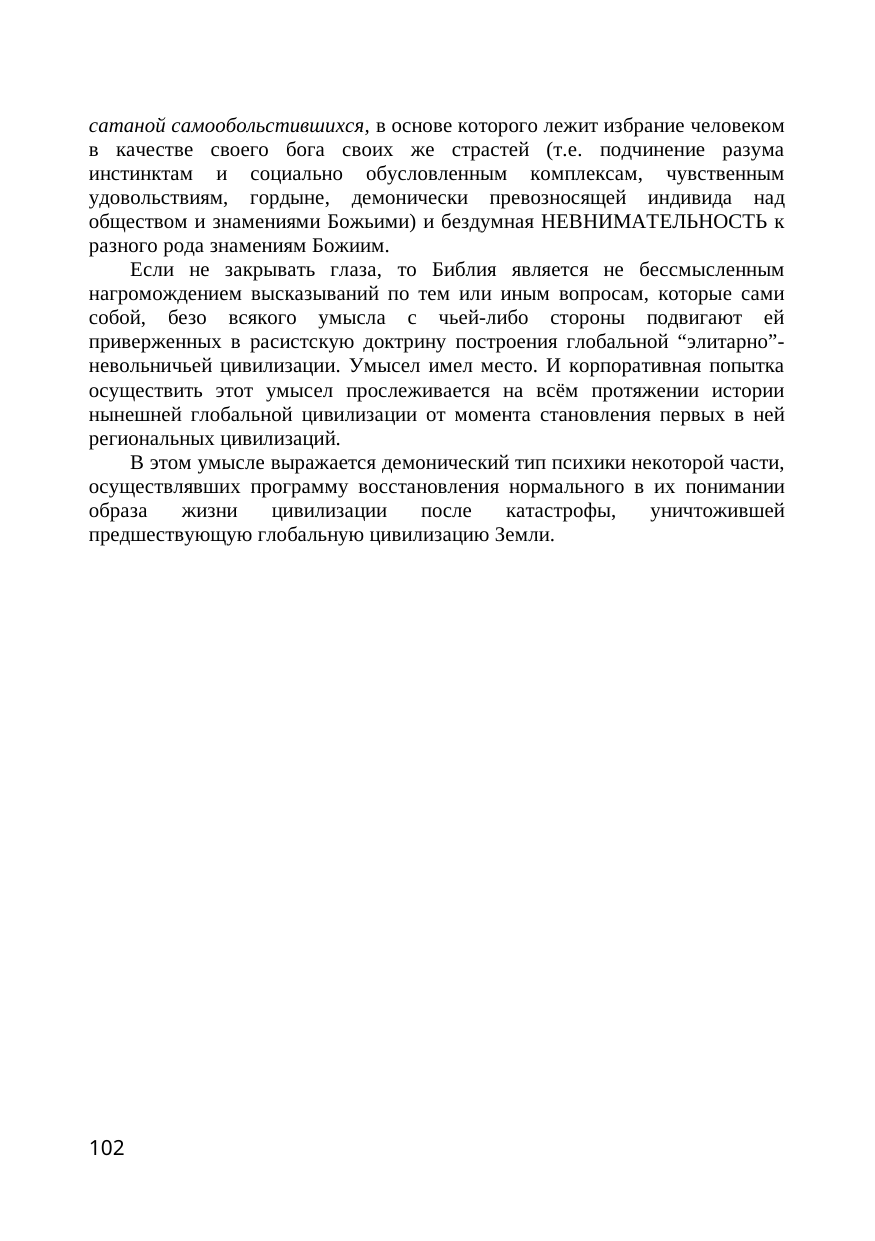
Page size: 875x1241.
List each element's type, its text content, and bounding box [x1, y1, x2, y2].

text В этом умысле выражается демонический тип психики некоторой части, осуществлявших программу восстановления нормального в их понимании образа жизни цивилизации после катастрофы, уничтожившей предшествующую глобальную цивилизацию Земли. [89, 449, 785, 546]
text сатаной самообольстившихся, в основе которого лежит избрание человеком в качестве своего бога своих же страстей (т.е. подчинение разума инстинктам и социально обусловленным комплексам, чувственным удовольствиям, гордыне, демонически превозносящей индивида над обществом и знамениями Божьими) и бездумная НЕВНИМАТЕЛЬНОСТЬ к разного рода знамениям Божиим. [89, 113, 785, 257]
text Если не закрывать глаза, то Библия является не бессмысленным нагромождением высказываний по тем или иным вопросам, которые сами собой, безо всякого умысла с чьей-либо стороны подвигают ей приверженных в расистскую доктрину построения глобальной “элитарно”-невольничьей цивилизации. Умысел имел место. И корпоративная попытка осуществить этот умысел прослеживается на всём протяжении истории нынешней глобальной цивилизации от момента становления первых в ней региональных цивилизаций. [89, 257, 785, 449]
